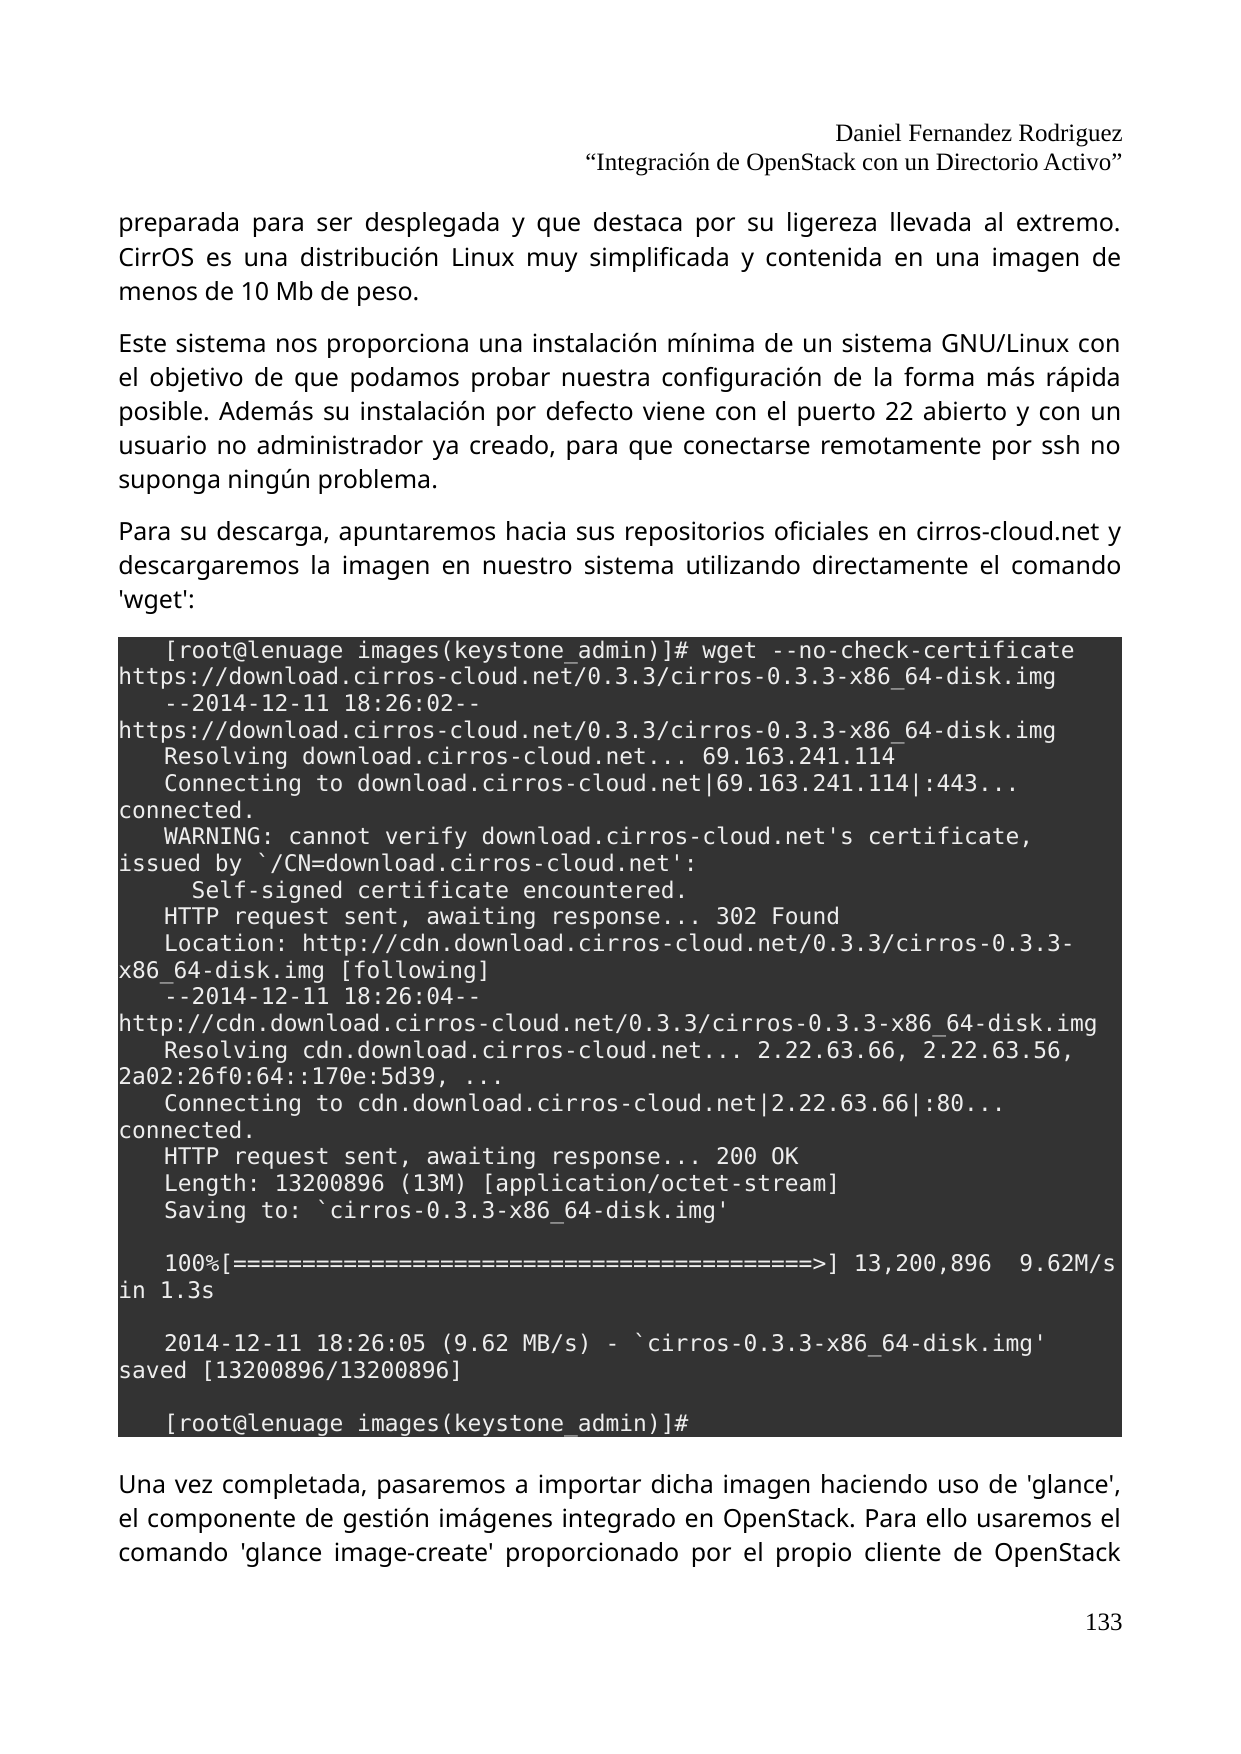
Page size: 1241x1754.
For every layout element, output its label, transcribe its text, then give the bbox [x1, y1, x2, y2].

text Saving to: `cirros-0.3.3-x86_64-disk.img' [118, 1197, 1122, 1223]
text --2014-12-11 18:26:04-- http://cdn.download.cirros-cloud.net/0.3.3/cirros-0.3.3-x86_64-disk.img [118, 983, 1122, 1037]
text Length: 13200896 (13M) [application/octet-stream] [118, 1170, 1122, 1197]
text 100%[==========================================>] 13,200,896 9.62M/s in 1.3s [118, 1250, 1122, 1303]
text Para su descarga, apuntaremos hacia sus repositorios oficiales en cirros-cloud.net y descargaremos la imagen en nuestro sistema utilizando directamente el comando 'wget': [118, 514, 1122, 616]
text Una vez completada, pasaremos a importar dicha imagen haciendo uso de 'glance', el componente de gestión imágenes integrado en OpenStack. Para ello usaremos el comando 'glance image-create' proporcionado por el propio cliente de OpenStack [118, 1467, 1122, 1569]
text [root@lenuage images(keystone_admin)]# wget --no-check-certificate https://download.cirros-cloud.net/0.3.3/cirros-0.3.3-x86_64-disk.img [118, 637, 1122, 690]
text [root@lenuage images(keystone_admin)]# [118, 1410, 1122, 1437]
text WARNING: cannot verify download.cirros-cloud.net's certificate, issued by `/CN=download.cirros-cloud.net': [118, 823, 1122, 877]
text Connecting to cdn.download.cirros-cloud.net|2.22.63.66|:80... connected. [118, 1090, 1122, 1143]
text HTTP request sent, awaiting response... 302 Found [118, 903, 1122, 930]
text Resolving cdn.download.cirros-cloud.net... 2.22.63.66, 2.22.63.56, 2a02:26f0:64::170e:5d39, ... [118, 1037, 1122, 1090]
text Location: http://cdn.download.cirros-cloud.net/0.3.3/cirros-0.3.3-x86_64-disk.img [following] [118, 930, 1122, 983]
text Este sistema nos proporciona una instalación mínima de un sistema GNU/Linux con el objetivo de que podamos probar nuestra configuración de la forma más rápida posible. Además su instalación por defecto viene con el puerto 22 abierto y con un usuario no administrador ya creado, para que conectarse remotamente por ssh no suponga ningún problema. [118, 325, 1122, 496]
text Self-signed certificate encountered. [118, 877, 1122, 903]
text HTTP request sent, awaiting response... 200 OK [118, 1143, 1122, 1170]
text 2014-12-11 18:26:05 (9.62 MB/s) - `cirros-0.3.3-x86_64-disk.img' saved [13200896/13200896] [118, 1330, 1122, 1383]
text --2014-12-11 18:26:02-- https://download.cirros-cloud.net/0.3.3/cirros-0.3.3-x86_64-disk.img [118, 690, 1122, 743]
text Connecting to download.cirros-cloud.net|69.163.241.114|:443... connected. [118, 770, 1122, 823]
text Resolving download.cirros-cloud.net... 69.163.241.114 [118, 743, 1122, 770]
text preparada para ser desplegada y que destaca por su ligereza llevada al extremo. CirrOS es una distribución Linux muy simplificada y contenida en una imagen de menos de 10 Mb de peso. [118, 205, 1122, 307]
